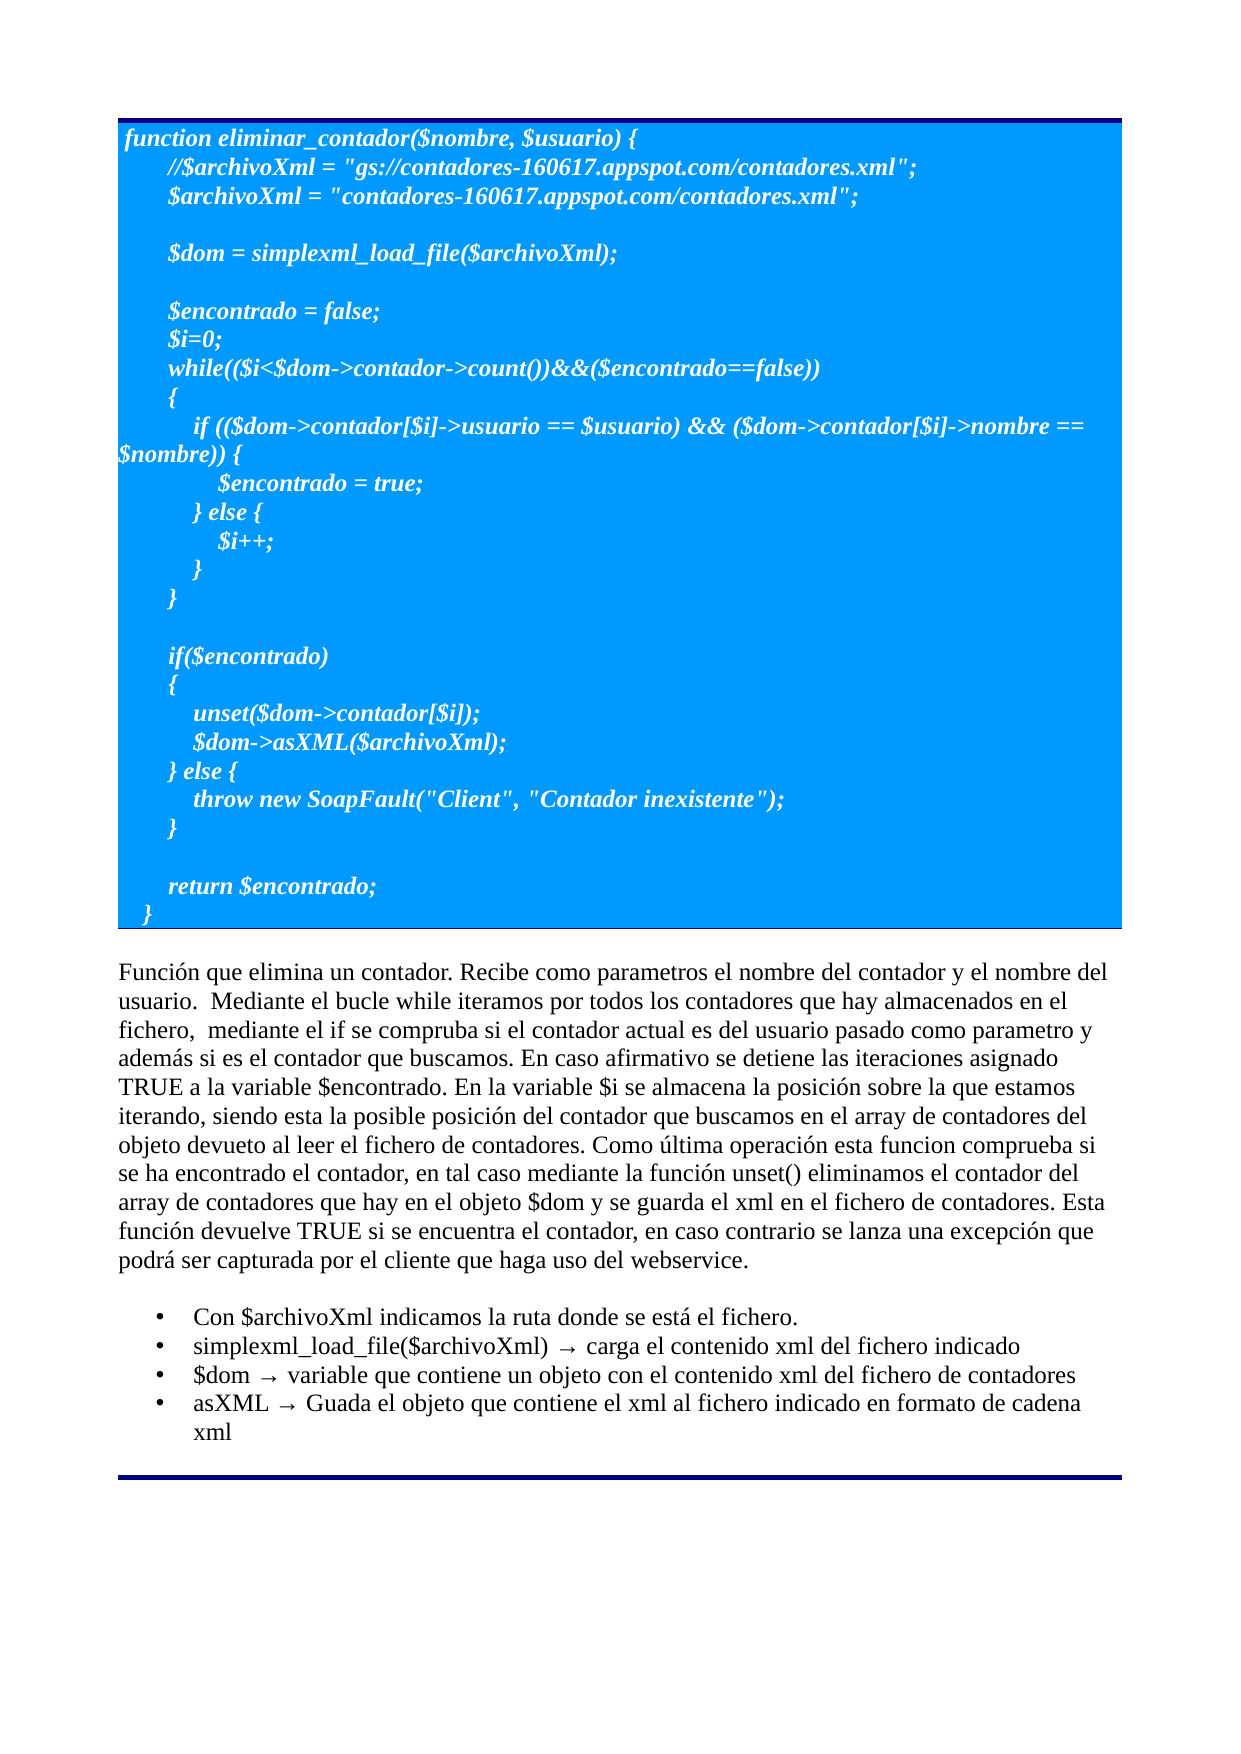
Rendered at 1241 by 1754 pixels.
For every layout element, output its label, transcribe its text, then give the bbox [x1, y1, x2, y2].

table_header function eliminar_contador($nombre, $usuario) { //$archivoXml = "gs://contadores-160617.appspot.com/contadores.xml"; $archivoXml = "contadores-160617.appspot.com/contadores.xml"; $dom = simplexml_load_file($archivoXml); $encontrado = false; $i=0; while(($i<$dom->contador->count())&&($encontrado==false)) { if (($dom->contador[$i]->usuario == $usuario) && ($dom->contador[$i]->nombre == $nombre)) { $encontrado = true; } else { $i++; } } if($encontrado) { unset($dom->contador[$i]); $dom->asXML($archivoXml); } else { throw new SoapFault("Client", "Contador inexistente"); } return $encontrado; } [118, 123, 1122, 928]
table_cell Función que elimina un contador. Recibe como parametros el nombre del contador y el nombre del usuario. Mediante el bucle while iteramos por todos los contadores que hay almacenados en el fichero, mediante el if se compruba si el contador actual es del usuario pasado como parametro y además si es el contador que buscamos. En caso afirmativo se detiene las iteraciones asignado TRUE a la variable $encontrado. En la variable $i se almacena la posición sobre la que estamos iterando, siendo esta la posible posición del contador que buscamos en el array de contadores del objeto devueto al leer el fichero de contadores. Como última operación esta funcion comprueba si se ha encontrado el contador, en tal caso mediante la función unset() eliminamos el contador del array de contadores que hay en el objeto $dom y se guarda el xml en el fichero de contadores. Esta función devuelve TRUE si se encuentra el contador, en caso contrario se lanza una excepción que podrá ser capturada por el cliente que haga uso del webservice. Con $archivoXml indicamos la ruta donde se está el fichero. simplexml_load_file($archivoXml) → carga el contenido xml del fichero indicado $dom → variable que contiene un objeto con el contenido xml del fichero de contadores asXML → Guada el objeto que contiene el xml al fichero indicado en formato de cadena xml [118, 929, 1122, 1475]
